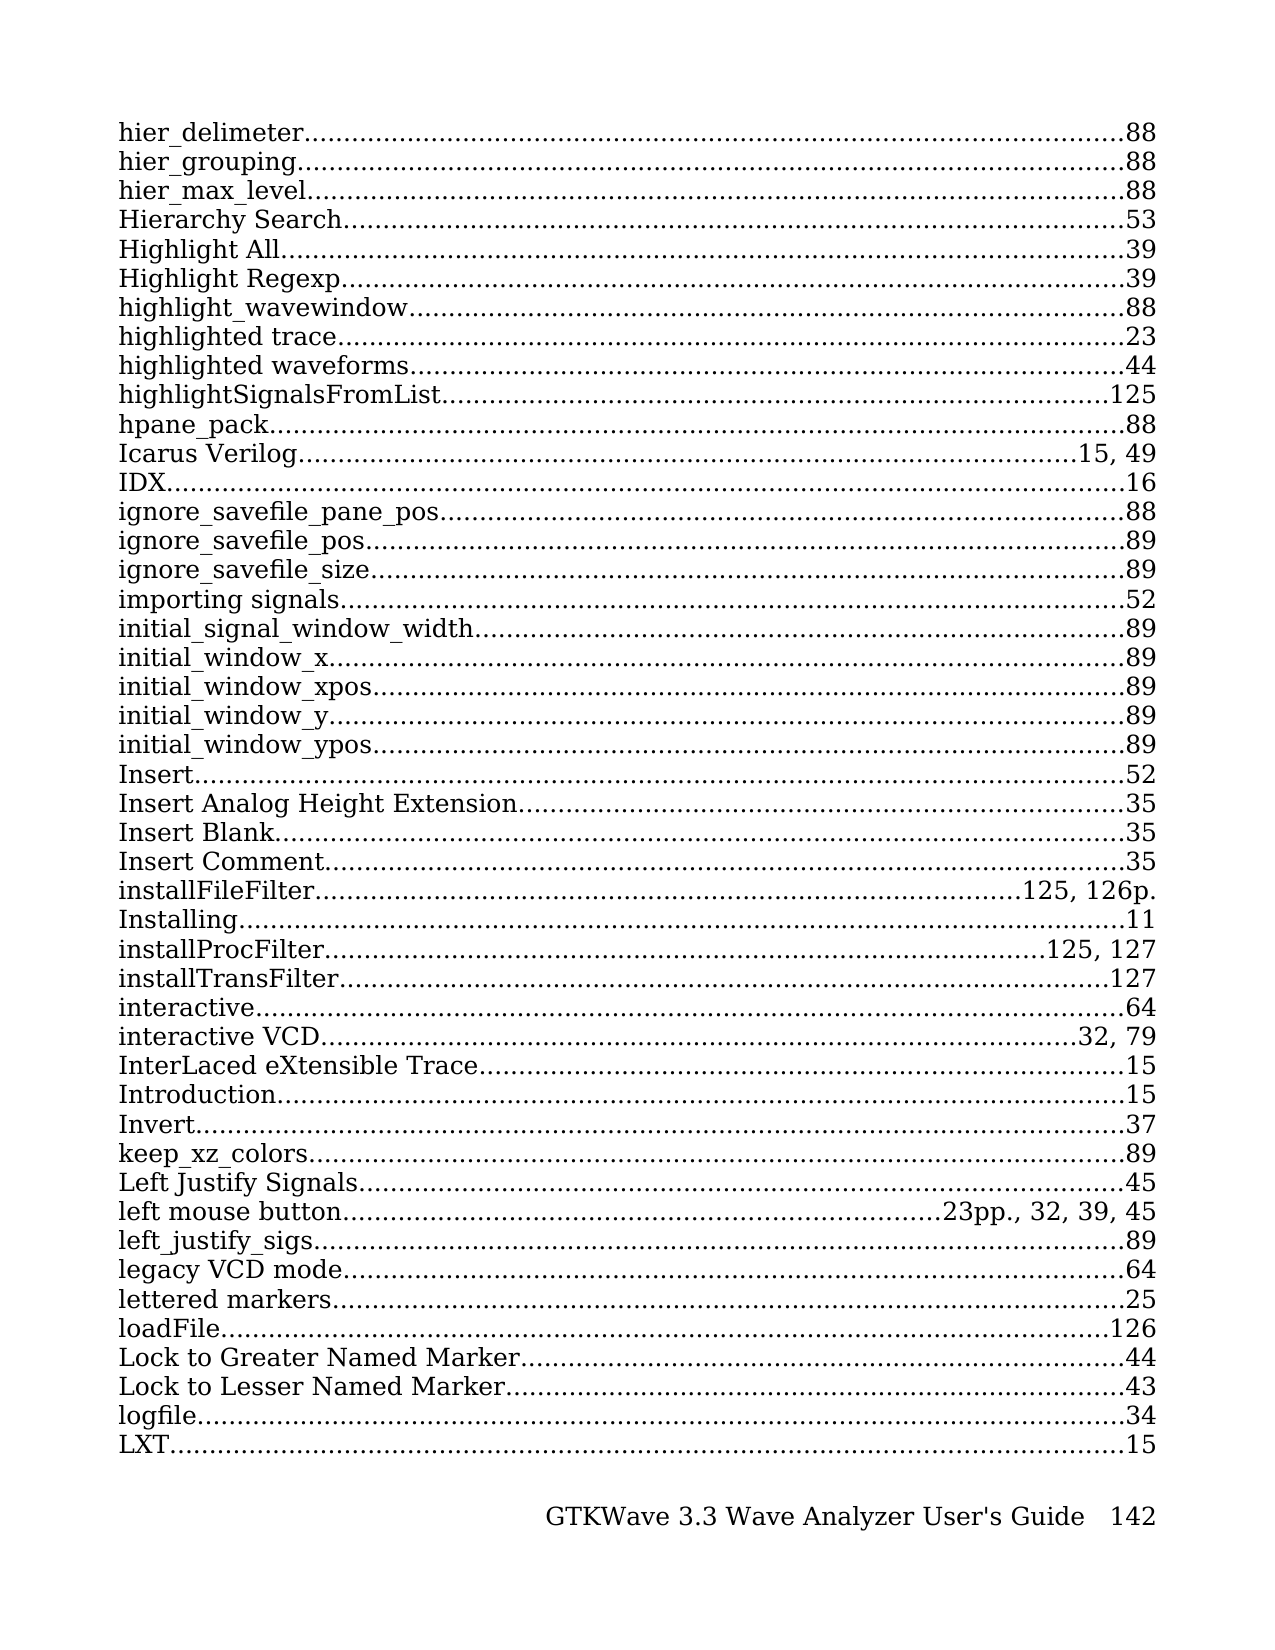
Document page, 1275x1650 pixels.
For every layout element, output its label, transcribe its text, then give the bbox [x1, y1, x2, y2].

text highlighted waveforms 44 [118, 351, 1157, 381]
text hpane_pack 88 [118, 410, 1157, 439]
text installProcFilter 125, 127 [118, 935, 1157, 964]
text Introduction 15 [118, 1081, 1157, 1110]
text loadFile 126 [118, 1314, 1157, 1343]
text hier_grouping 88 [118, 147, 1157, 176]
text left_justify_sigs 89 [118, 1226, 1157, 1256]
text Insert 52 [118, 760, 1157, 789]
text Insert Comment 35 [118, 847, 1157, 876]
text lettered markers 25 [118, 1285, 1157, 1314]
text initial_signal_window_width 89 [118, 614, 1157, 643]
text initial_window_x 89 [118, 643, 1157, 672]
text Invert 37 [118, 1110, 1157, 1139]
text ignore_savefile_size 89 [118, 556, 1157, 585]
text initial_window_ypos 89 [118, 731, 1157, 760]
text Hierarchy Search 53 [118, 206, 1157, 235]
text interactive 64 [118, 993, 1157, 1022]
text highlighted trace 23 [118, 322, 1157, 351]
text Highlight Regexp 39 [118, 264, 1157, 293]
text legacy VCD mode 64 [118, 1256, 1157, 1285]
text logfile 34 [118, 1401, 1157, 1431]
text ignore_savefile_pane_pos 88 [118, 497, 1157, 526]
text initial_window_xpos 89 [118, 672, 1157, 701]
text LXT 15 [118, 1431, 1157, 1460]
text installTransFilter 127 [118, 964, 1157, 993]
text highlight_wavewindow 88 [118, 293, 1157, 322]
text hier_max_level 88 [118, 176, 1157, 206]
text Insert Blank 35 [118, 818, 1157, 847]
text Left Justify Signals 45 [118, 1168, 1157, 1197]
text Installing 11 [118, 906, 1157, 935]
text Lock to Lesser Named Marker 43 [118, 1372, 1157, 1401]
text keep_xz_colors 89 [118, 1139, 1157, 1168]
text Highlight All 39 [118, 235, 1157, 264]
text left mouse button 23pp., 32, 39, 45 [118, 1197, 1157, 1226]
text hier_delimeter 88 [118, 118, 1157, 147]
text highlightSignalsFromList 125 [118, 381, 1157, 410]
text initial_window_y 89 [118, 701, 1157, 731]
text Icarus Verilog 15, 49 [118, 439, 1157, 468]
text importing signals 52 [118, 585, 1157, 614]
text installFileFilter 125, 126p. [118, 876, 1157, 906]
text Insert Analog Height Extension 35 [118, 789, 1157, 818]
text ignore_savefile_pos 89 [118, 526, 1157, 556]
text IDX 16 [118, 468, 1157, 497]
text InterLaced eXtensible Trace 15 [118, 1051, 1157, 1081]
text interactive VCD 32, 79 [118, 1022, 1157, 1051]
text Lock to Greater Named Marker 44 [118, 1343, 1157, 1372]
